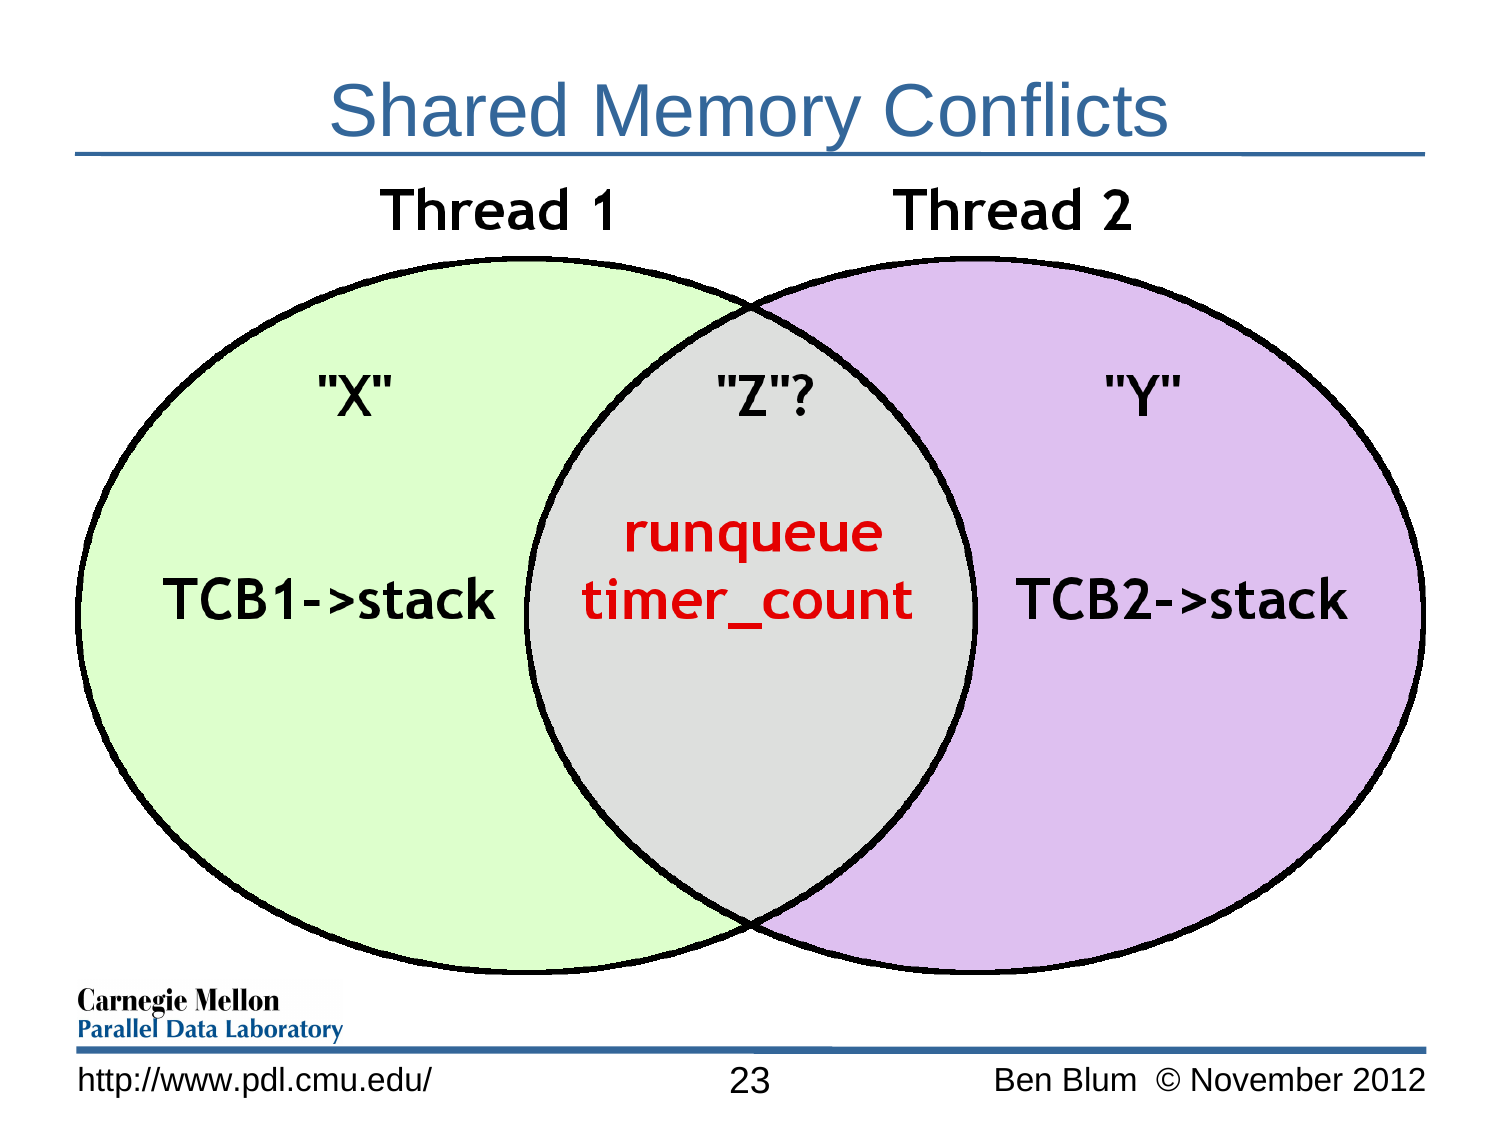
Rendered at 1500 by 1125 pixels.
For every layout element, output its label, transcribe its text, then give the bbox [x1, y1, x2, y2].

title Shared Memory Conflicts [112, 50, 1388, 163]
picture [75, 187, 1426, 976]
picture [77, 979, 343, 1044]
